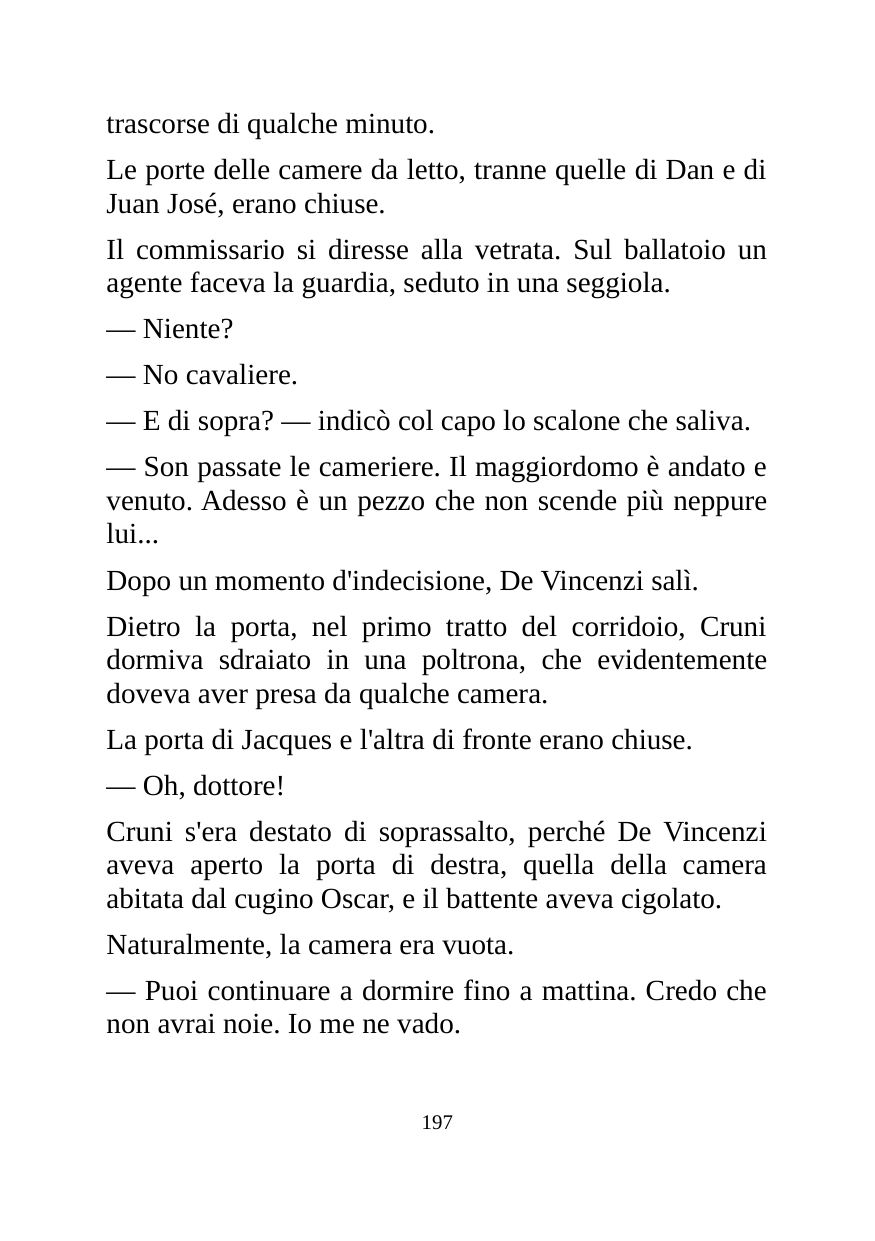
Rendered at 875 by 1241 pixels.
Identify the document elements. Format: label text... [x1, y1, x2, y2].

text Dietro la porta, nel primo tratto del corridoio, Cruni dormiva sdraiato in una poltrona, che evidentemente doveva aver presa da qualche camera. [106, 609, 768, 709]
text — Niente? [106, 311, 768, 345]
text Il commissario si diresse alla vetrata. Sul ballatoio un agente faceva la guardia, seduto in una seggiola. [106, 232, 768, 299]
text trascorse di qualche minuto. [106, 106, 768, 140]
text Cruni s'era destato di soprassalto, perché De Vincenzi aveva aperto la porta di destra, quella della camera abitata dal cugino Oscar, e il battente aveva cigolato. [106, 814, 768, 914]
text La porta di Jacques e l'altra di fronte erano chiuse. [106, 722, 768, 755]
text — Puoi continuare a dormire fino a mattina. Credo che non avrai noie. Io me ne vado. [106, 973, 768, 1040]
text Le porte delle camere da letto, tranne quelle di Dan e di Juan José, erano chiuse. [106, 152, 768, 219]
text — Oh, dottore! [106, 768, 768, 801]
text — E di sopra? — indicò col capo lo scalone che saliva. [106, 403, 768, 437]
text — No cavaliere. [106, 357, 768, 391]
text Naturalmente, la camera era vuota. [106, 927, 768, 961]
text — Son passate le cameriere. Il maggiordomo è andato e venuto. Adesso è un pezzo che non scende più neppure lui... [106, 449, 768, 550]
text Dopo un momento d'indecisione, De Vincenzi salì. [106, 563, 768, 596]
